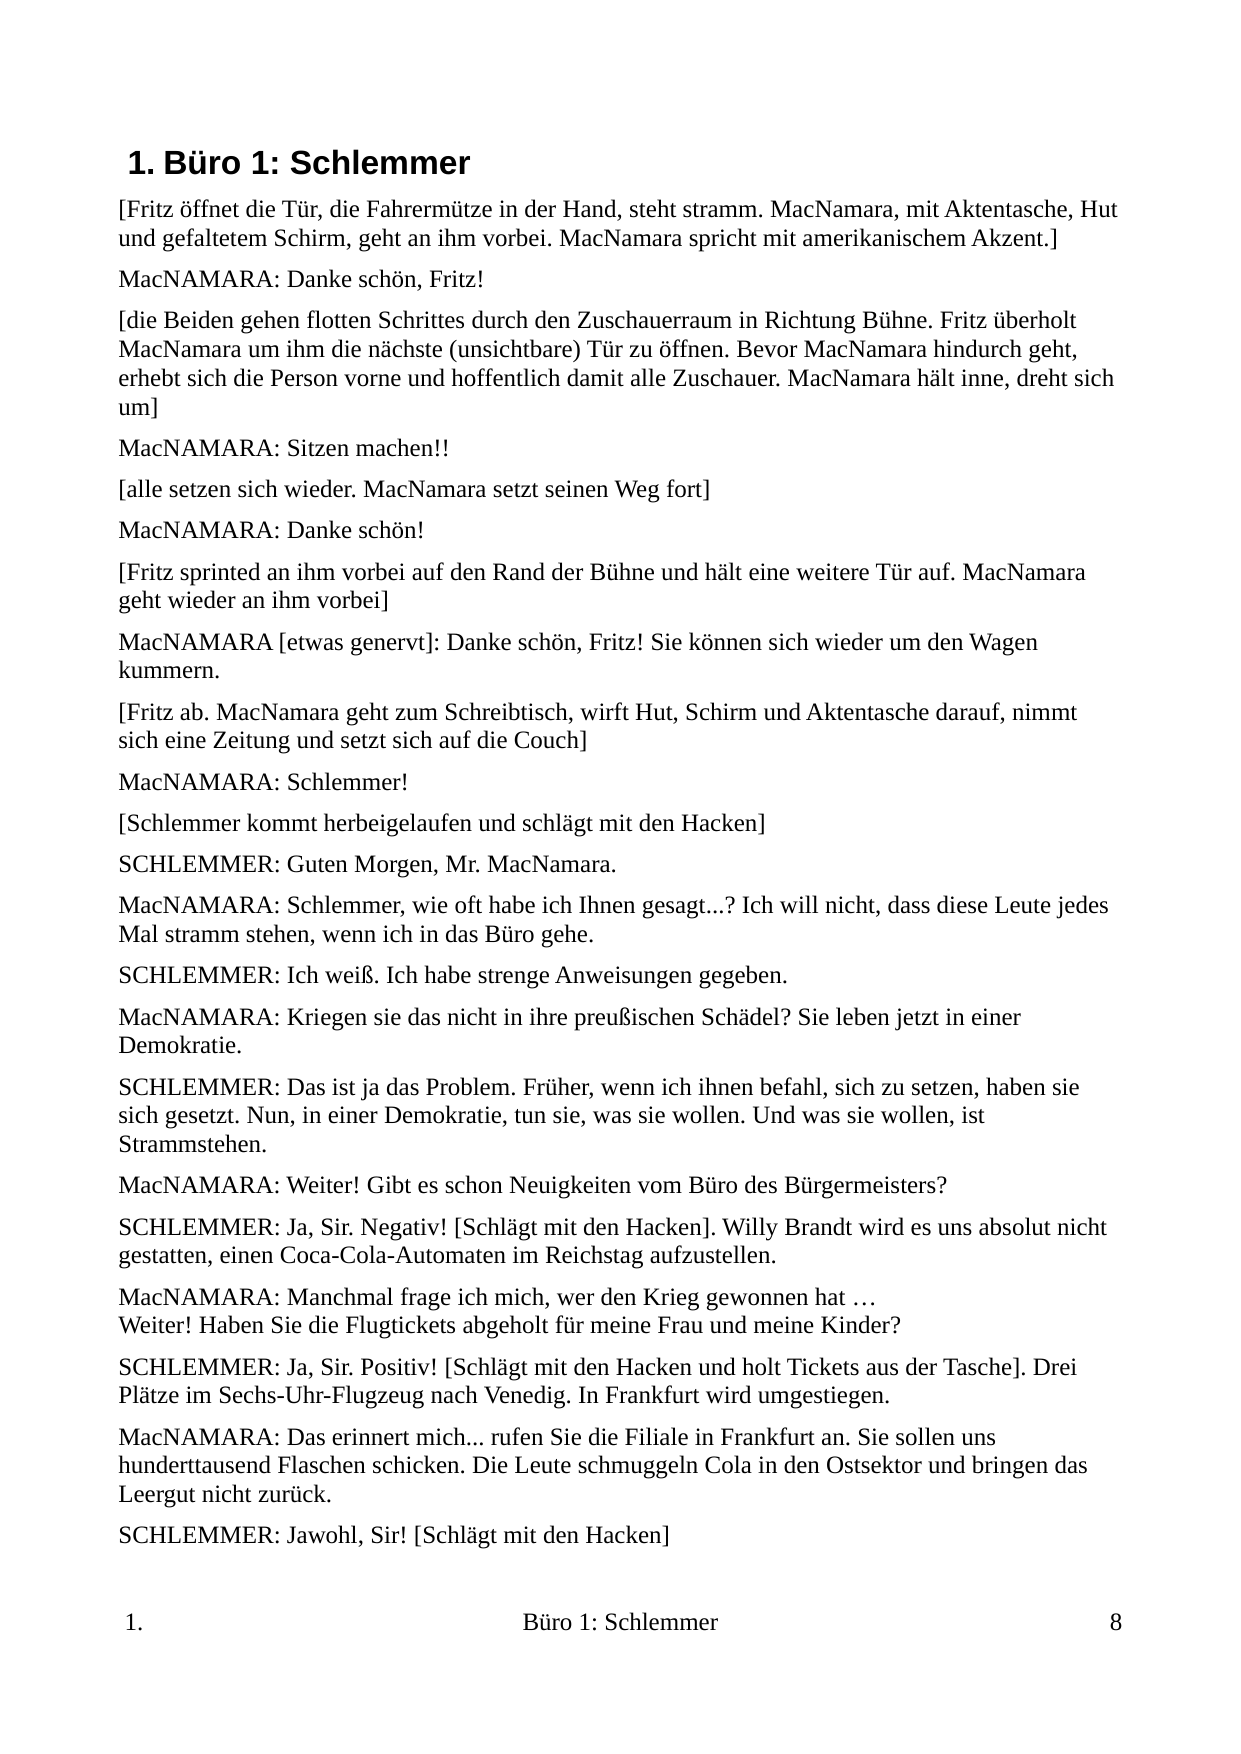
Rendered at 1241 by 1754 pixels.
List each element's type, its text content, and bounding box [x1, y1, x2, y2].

text [Fritz sprinted an ihm vorbei auf den Rand der Bühne und hält eine weitere Tür auf. MacNamara geht wieder an ihm vorbei] [118, 557, 1122, 614]
text MacNAMARA: Das erinnert mich... rufen Sie die Filiale in Frankfurt an. Sie sollen uns hunderttausend Flaschen schicken. Die Leute schmuggeln Cola in den Ostsektor und bringen das Leergut nicht zurück. [118, 1422, 1122, 1508]
text MacNAMARA [etwas genervt]: Danke schön, Fritz! Sie können sich wieder um den Wagen kummern. [118, 627, 1122, 684]
text SCHLEMMER: Ich weiß. Ich habe strenge Anweisungen gegeben. [118, 961, 1122, 989]
text MacNAMARA: Danke schön! [118, 516, 1122, 544]
text [Schlemmer kommt herbeigelaufen und schlägt mit den Hacken] [118, 808, 1122, 837]
text SCHLEMMER: Das ist ja das Problem. Früher, wenn ich ihnen befahl, sich zu setzen, haben sie sich gesetzt. Nun, in einer Demokratie, tun sie, was sie wollen. Und was sie wollen, ist Strammstehen. [118, 1072, 1122, 1158]
text SCHLEMMER: Ja, Sir. Negativ! [Schlägt mit den Hacken]. Willy Brandt wird es uns absolut nicht gestatten, einen Coca-Cola-Automaten im Reichstag aufzustellen. [118, 1212, 1122, 1269]
text MacNAMARA: Weiter! Gibt es schon Neuigkeiten vom Büro des Bürgermeisters? [118, 1171, 1122, 1199]
text MacNAMARA: Schlemmer! [118, 767, 1122, 796]
subtitle Büro 1: Schlemmer [118, 143, 1122, 182]
text [Fritz ab. MacNamara geht zum Schreibtisch, wirft Hut, Schirm und Aktentasche darauf, nimmt sich eine Zeitung und setzt sich auf die Couch] [118, 697, 1122, 754]
text MacNAMARA: Manchmal frage ich mich, wer den Krieg gewonnen hat … Weiter! Haben Sie die Flugtickets abgeholt für meine Frau und meine Kinder? [118, 1282, 1122, 1339]
text MacNAMARA: Schlemmer, wie oft habe ich Ihnen gesagt...? Ich will nicht, dass diese Leute jedes Mal stramm stehen, wenn ich in das Büro gehe. [118, 891, 1122, 948]
text [Fritz öffnet die Tür, die Fahrermütze in der Hand, steht stramm. MacNamara, mit Aktentasche, Hut und gefaltetem Schirm, geht an ihm vorbei. MacNamara spricht mit amerikanischem Akzent.] [118, 194, 1122, 252]
text MacNAMARA: Sitzen machen!! [118, 433, 1122, 462]
text SCHLEMMER: Ja, Sir. Positiv! [Schlägt mit den Hacken und holt Tickets aus der Tasche]. Drei Plätze im Sechs-Uhr-Flugzeug nach Venedig. In Frankfurt wird umgestiegen. [118, 1352, 1122, 1409]
text [alle setzen sich wieder. MacNamara setzt seinen Weg fort] [118, 474, 1122, 503]
text SCHLEMMER: Guten Morgen, Mr. MacNamara. [118, 849, 1122, 878]
text SCHLEMMER: Jawohl, Sir! [Schlägt mit den Hacken] [118, 1521, 1122, 1549]
text [die Beiden gehen flotten Schrittes durch den Zuschauerraum in Richtung Bühne. Fritz überholt MacNamara um ihm die nächste (unsichtbare) Tür zu öffnen. Bevor MacNamara hindurch geht, erhebt sich die Person vorne und hoffentlich damit alle Zuschauer. MacNamara hält inne, dreht sich um] [118, 306, 1122, 421]
text MacNAMARA: Kriegen sie das nicht in ihre preußischen Schädel? Sie leben jetzt in einer Demokratie. [118, 1002, 1122, 1059]
text MacNAMARA: Danke schön, Fritz! [118, 264, 1122, 293]
